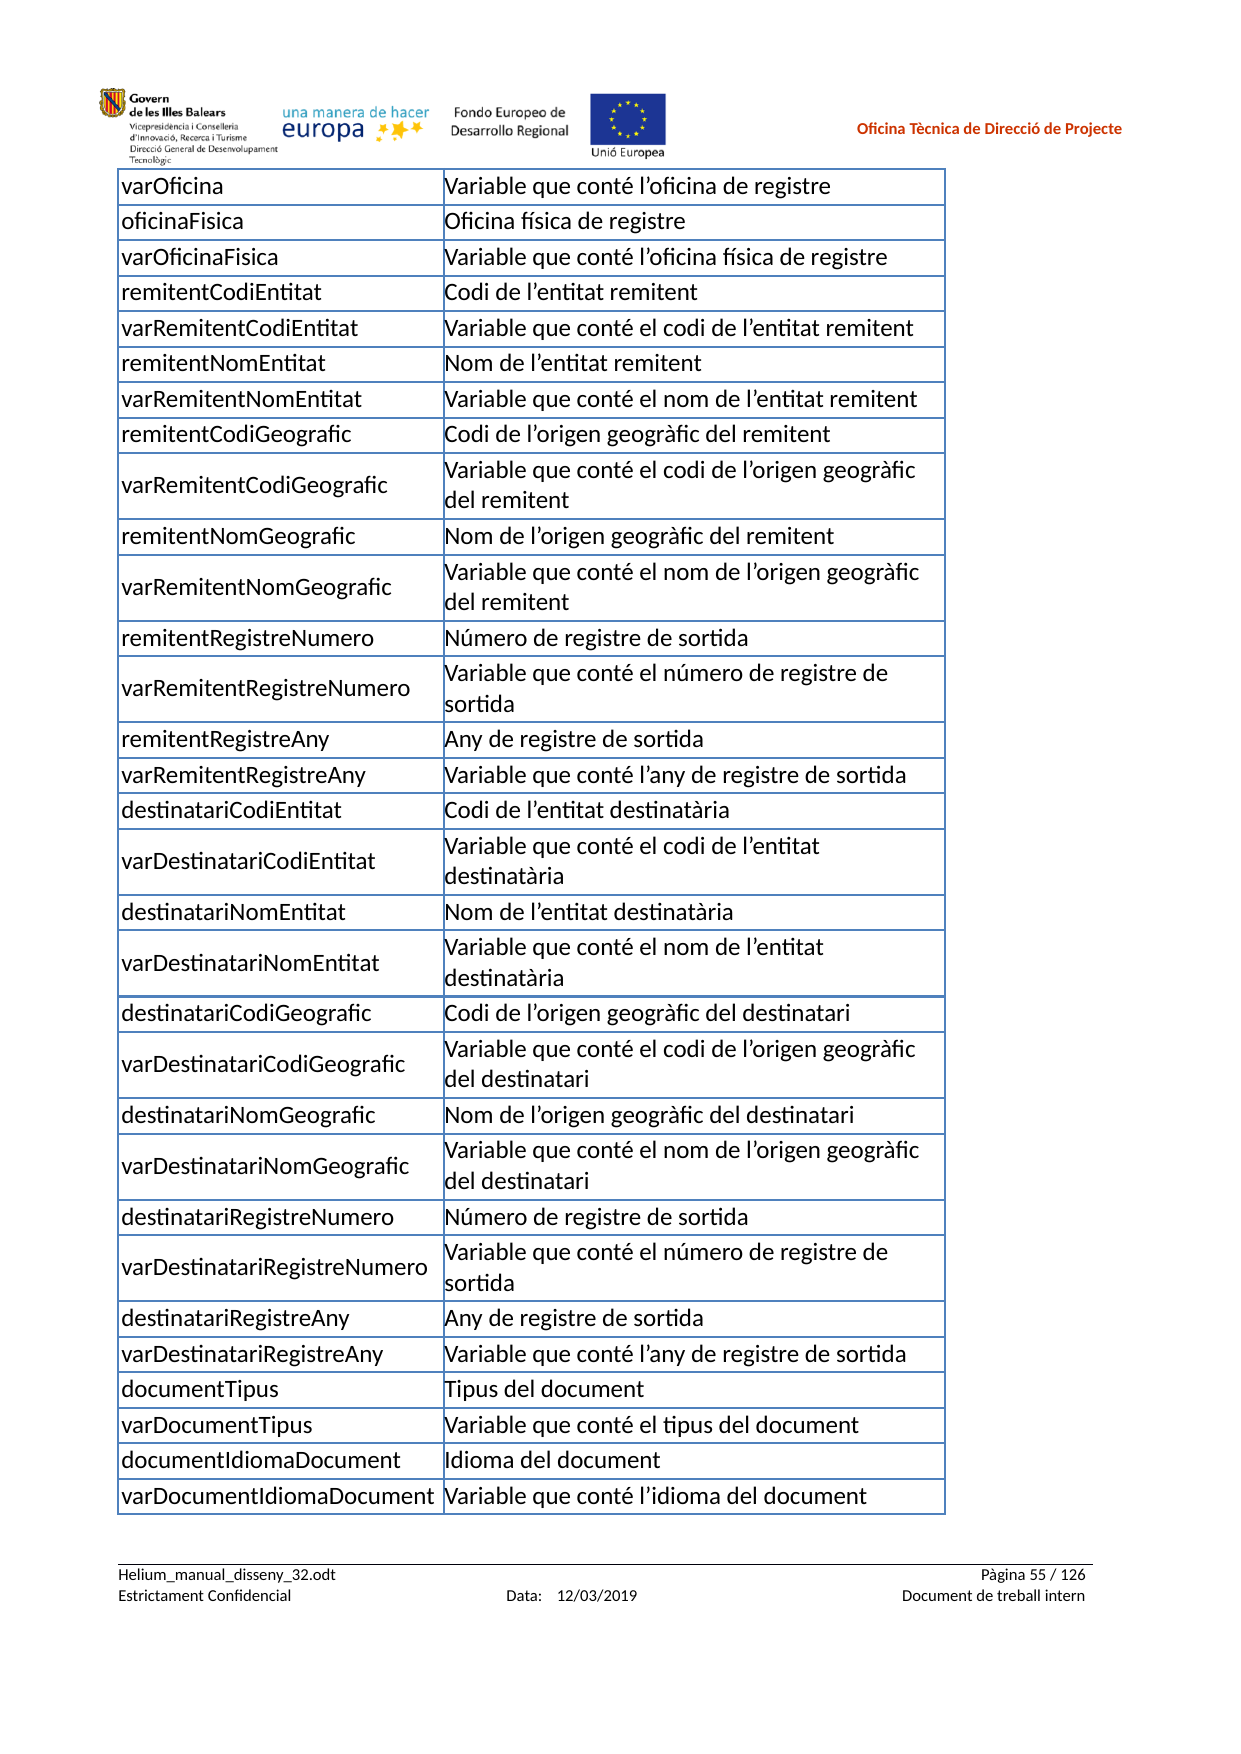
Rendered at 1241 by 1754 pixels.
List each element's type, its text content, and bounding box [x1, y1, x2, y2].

table_cell destinatariNomGeografic [119, 1099, 443, 1132]
table_cell destinatariCodiGeografic [119, 998, 443, 1031]
table_cell Número de registre de sortida [445, 622, 944, 655]
table_cell Variable que conté l’any de registre de sortida [445, 1338, 944, 1371]
table_cell varRemitentNomEntitat [119, 383, 443, 417]
table_cell Variable que conté l’oficina de registre [445, 170, 944, 203]
table_cell varDocumentIdiomaDocument [119, 1480, 443, 1513]
table_cell Nom de l’entitat remitent [445, 348, 944, 381]
table_cell Variable que conté el número de registre de sortida [445, 657, 944, 721]
table_cell varDestinatariCodiGeografic [119, 1033, 443, 1097]
table_cell Número de registre de sortida [445, 1201, 944, 1234]
table_cell destinatariRegistreNumero [119, 1201, 443, 1234]
table_cell Nom de l’origen geogràfic del destinatari [445, 1099, 944, 1132]
table_cell Tipus del document [445, 1373, 944, 1407]
table_cell Variable que conté el codi de l’origen geogràfic del remitent [445, 454, 944, 518]
table_cell Variable que conté el nom de l’entitat destinatària [445, 931, 944, 995]
table_cell oficinaFisica [119, 206, 443, 239]
table_cell Codi de l’entitat destinatària [445, 794, 944, 828]
table_cell Variable que conté el nom de l’entitat remitent [445, 383, 944, 417]
table_cell remitentCodiGeografic [119, 419, 443, 452]
table_cell destinatariCodiEntitat [119, 794, 443, 828]
table_cell documentIdiomaDocument [119, 1444, 443, 1478]
table_cell Variable que conté el nom de l’origen geogràfic del remitent [445, 556, 944, 620]
table_cell varRemitentCodiEntitat [119, 312, 443, 346]
table_cell Variable que conté el codi de l’entitat remitent [445, 312, 944, 346]
table_cell remitentCodiEntitat [119, 277, 443, 310]
table_cell Variable que conté el tipus del document [445, 1409, 944, 1442]
table_cell Variable que conté el codi de l’entitat destinatària [445, 830, 944, 894]
table_cell documentTipus [119, 1373, 443, 1407]
table_cell Variable que conté l’oficina física de registre [445, 241, 944, 274]
table_cell Variable que conté l’idioma del document [445, 1480, 944, 1513]
table_cell Codi de l’origen geogràfic del remitent [445, 419, 944, 452]
table_cell varOficina [119, 170, 443, 203]
table_cell varRemitentCodiGeografic [119, 454, 443, 518]
table_cell Nom de l’origen geogràfic del remitent [445, 520, 944, 554]
table_cell Variable que conté l’any de registre de sortida [445, 759, 944, 792]
picture [99, 87, 668, 166]
table_cell Idioma del document [445, 1444, 944, 1478]
table_cell remitentRegistreNumero [119, 622, 443, 655]
table_cell varOficinaFisica [119, 241, 443, 274]
table_cell varDestinatariNomEntitat [119, 931, 443, 995]
table_cell Variable que conté el codi de l’origen geogràfic del destinatari [445, 1033, 944, 1097]
table_cell varRemitentRegistreAny [119, 759, 443, 792]
table_cell Codi de l’entitat remitent [445, 277, 944, 310]
table_cell Any de registre de sortida [445, 723, 944, 757]
table_cell remitentRegistreAny [119, 723, 443, 757]
table_cell Oficina física de registre [445, 206, 944, 239]
table_cell Codi de l’origen geogràfic del destinatari [445, 998, 944, 1031]
table_cell varRemitentRegistreNumero [119, 657, 443, 721]
table_cell Any de registre de sortida [445, 1302, 944, 1336]
table_cell Variable que conté el nom de l’origen geogràfic del destinatari [445, 1135, 944, 1198]
table_cell varDestinatariRegistreNumero [119, 1236, 443, 1300]
table_cell remitentNomEntitat [119, 348, 443, 381]
table_cell varDestinatariNomGeografic [119, 1135, 443, 1198]
table_cell destinatariNomEntitat [119, 896, 443, 929]
table_cell varDestinatariRegistreAny [119, 1338, 443, 1371]
table_cell destinatariRegistreAny [119, 1302, 443, 1336]
table_cell Variable que conté el número de registre de sortida [445, 1236, 944, 1300]
table_cell remitentNomGeografic [119, 520, 443, 554]
table_cell varDestinatariCodiEntitat [119, 830, 443, 894]
table_cell varRemitentNomGeografic [119, 556, 443, 620]
table_cell varDocumentTipus [119, 1409, 443, 1442]
table_cell Nom de l’entitat destinatària [445, 896, 944, 929]
